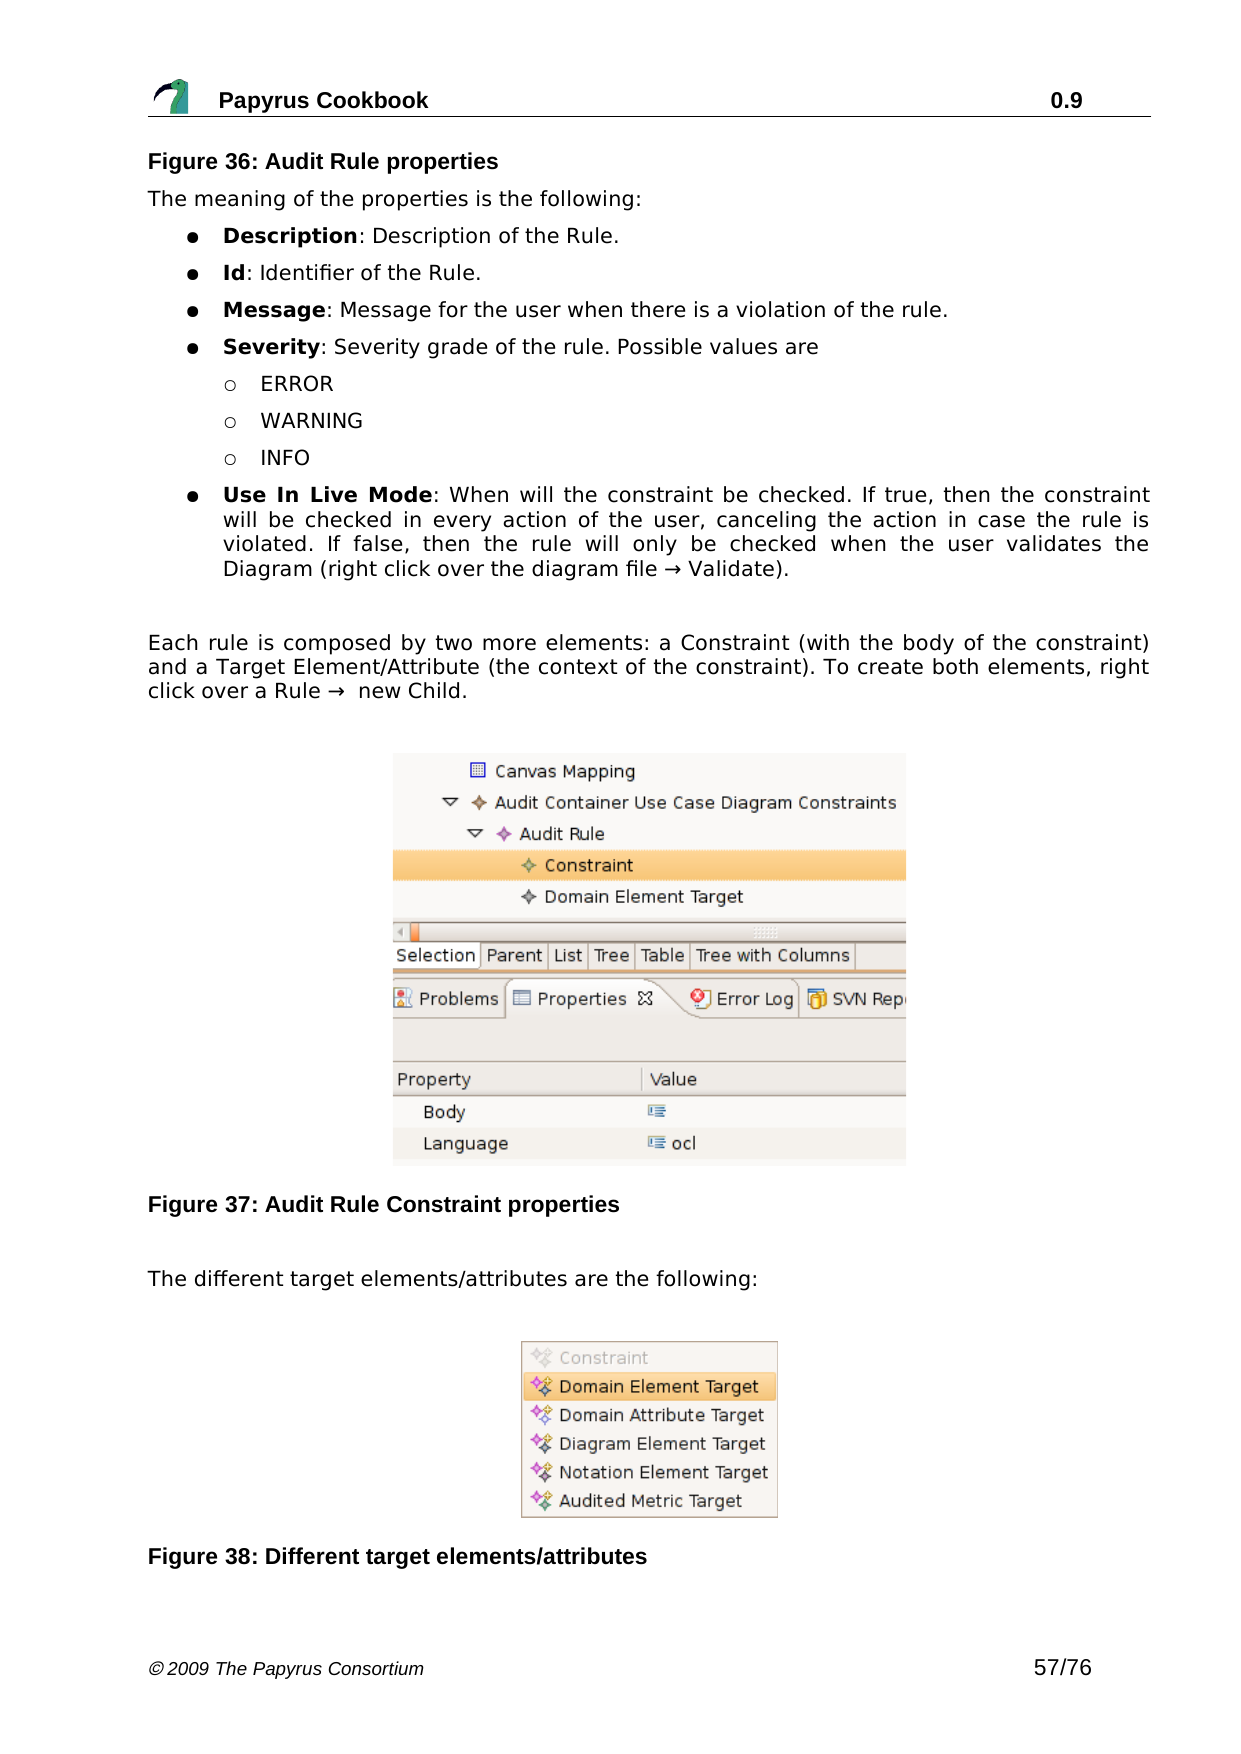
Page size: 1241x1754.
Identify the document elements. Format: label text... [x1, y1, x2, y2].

list Description: Description of the Rule. [185, 224, 1151, 249]
list Message: Message for the user when there is a violation of the rule. [185, 298, 1151, 323]
text Each rule is composed by two more elements: a Constraint (with the body of the constraint) and a Target Element/Attribute (the context of the constraint). To create both elements, right click over a Rule → new Child. [148, 631, 1151, 704]
list WARNING [223, 409, 1151, 434]
list Id: Identifier of the Rule. [185, 261, 1151, 286]
list INFO [223, 446, 1151, 471]
picture [521, 1341, 778, 1518]
text The different target elements/attributes are the following: [148, 1267, 1151, 1292]
text Figure 37: Audit Rule Constraint properties [148, 1191, 1151, 1218]
list Use In Live Mode: When will the constraint be checked. If true, then the constraint will be checked in every action of the user, canceling the action in case the rule is violated. If false, then the rule will only be checked when the user validates the Diagram (right click over the diagram file → Validate). [185, 483, 1151, 581]
picture [153, 79, 189, 114]
text Figure 38: Different target elements/attributes [148, 1543, 1151, 1570]
text Figure 36: Audit Rule properties [148, 148, 1151, 175]
text The meaning of the properties is the following: [148, 187, 1151, 212]
list ERROR [223, 372, 1151, 397]
picture [392, 753, 907, 1166]
list Severity: Severity grade of the rule. Possible values are [185, 335, 1151, 360]
